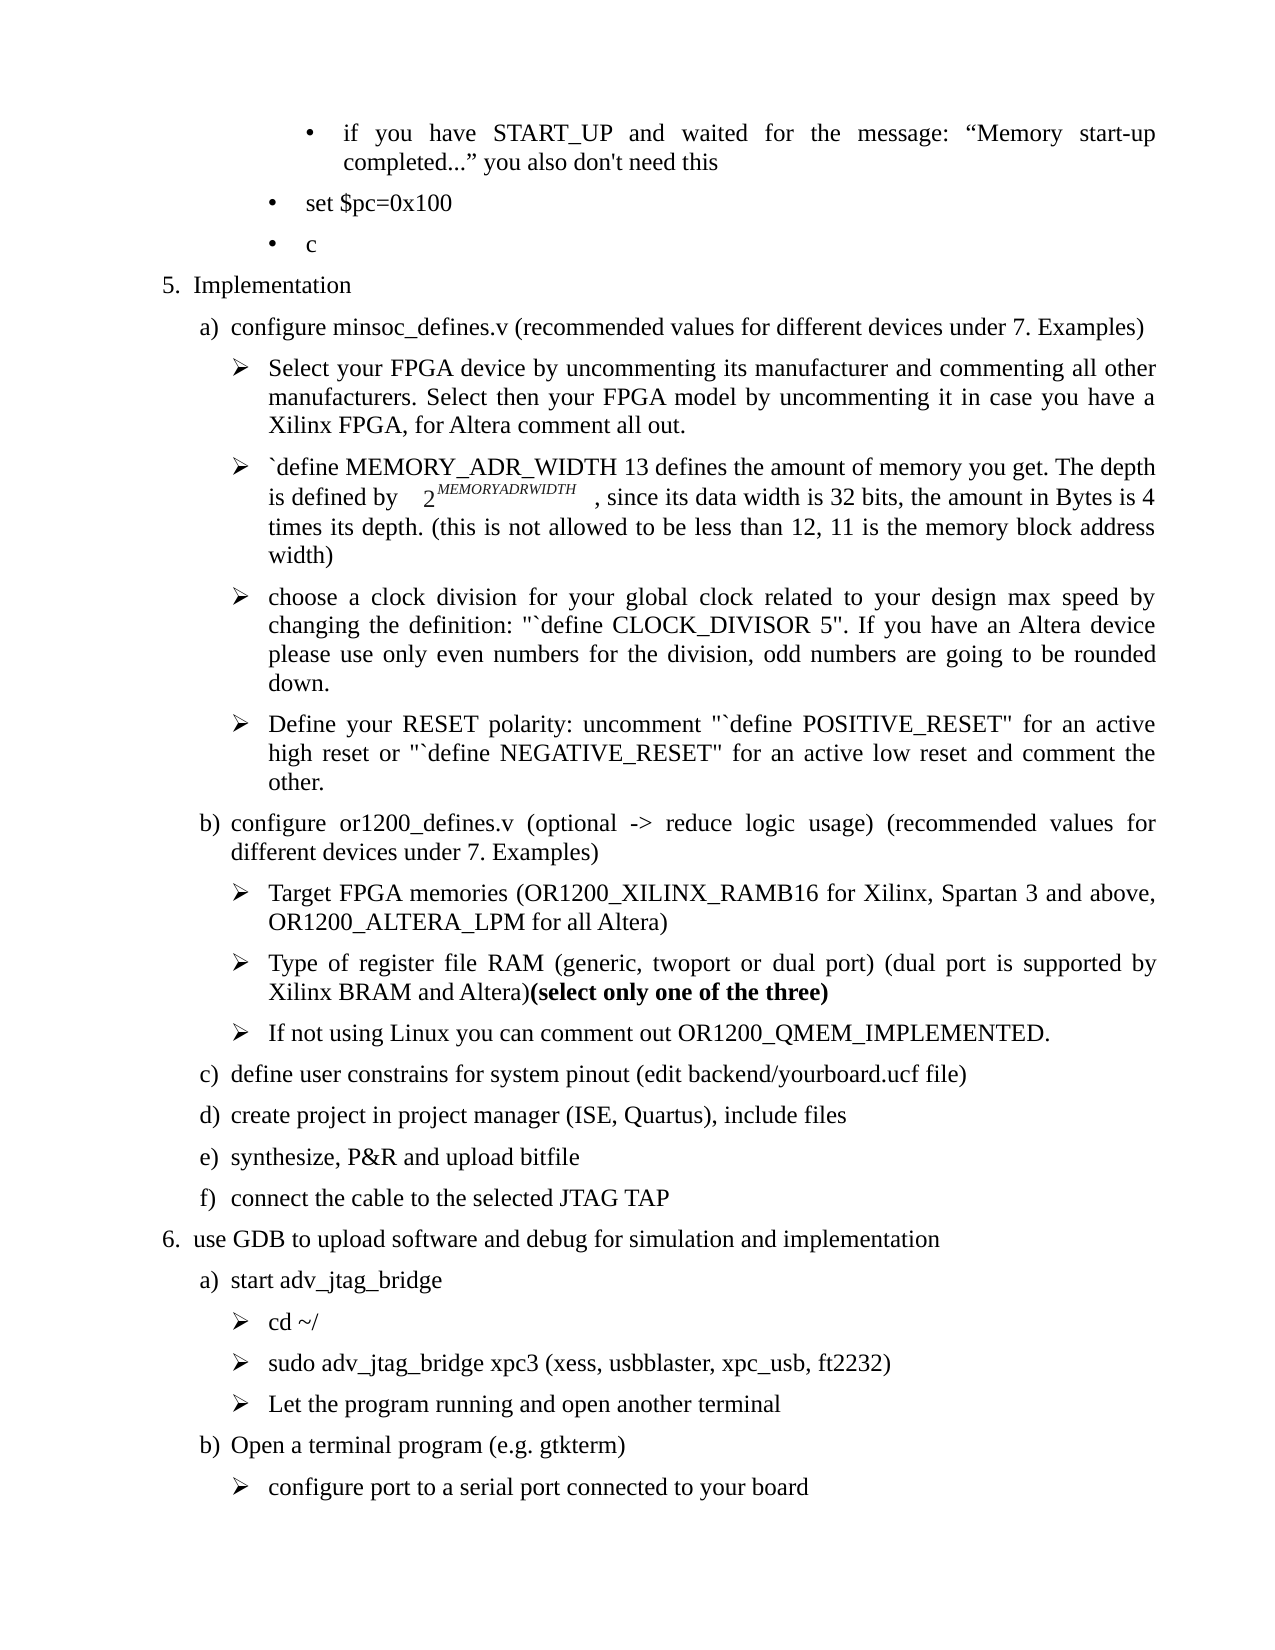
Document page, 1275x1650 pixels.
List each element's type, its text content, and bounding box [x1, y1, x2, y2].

list `define MEMORY_ADR_WIDTH 13 defines the amount of memory you get. The depth is defined by , since its data width is 32 bits, the amount in Bytes is 4 times its depth. (this is not allowed to be less than 12, 11 is the memory block address width) [231, 452, 1157, 569]
list cd ~/ [231, 1307, 1157, 1336]
list Target FPGA memories (OR1200_XILINX_RAMB16 for Xilinx, Spartan 3 and above, OR1200_ALTERA_LPM for all Altera) [231, 878, 1157, 936]
list create project in project manager (ISE, Quartus), include files [193, 1101, 1157, 1129]
list Select your FPGA device by uncommenting its manufacturer and commenting all other manufacturers. Select then your FPGA model by uncommenting it in case you have a Xilinx FPGA, for Altera comment all out. [231, 353, 1157, 439]
list configure or1200_defines.v (optional -> reduce logic usage) (recommended values for different devices under 7. Examples) [193, 808, 1157, 866]
list Type of register file RAM (generic, twoport or dual port) (dual port is supported by Xilinx BRAM and Altera)(select only one of the three) [231, 948, 1157, 1006]
list use GDB to upload software and debug for simulation and implementation [156, 1224, 1157, 1253]
list start adv_jtag_bridge [193, 1266, 1157, 1294]
list Define your RESET polarity: uncomment "`define POSITIVE_RESET" for an active high reset or "`define NEGATIVE_RESET" for an active low reset and comment the other. [231, 709, 1157, 796]
list synthesize, P&R and upload bitfile [193, 1142, 1157, 1171]
list Open a terminal program (e.g. gtkterm) [193, 1431, 1157, 1459]
list if you have START_UP and waited for the message: “Memory start-up completed...” you also don't need this [306, 118, 1157, 176]
list Let the program running and open another terminal [231, 1389, 1157, 1418]
list connect the cable to the selected JTAG TAP [193, 1183, 1157, 1212]
list If not using Linux you can comment out OR1200_QMEM_IMPLEMENTED. [231, 1018, 1157, 1047]
list Implementation [156, 271, 1157, 299]
list define user constrains for system pinout (edit backend/yourboard.ucf file) [193, 1059, 1157, 1088]
list c [268, 229, 1157, 258]
list configure minsoc_defines.v (recommended values for different devices under 7. Examples) [193, 312, 1157, 341]
list configure port to a serial port connected to your board [231, 1472, 1157, 1501]
list choose a clock division for your global clock related to your design max speed by changing the definition: "`define CLOCK_DIVISOR 5". If you have an Altera device please use only even numbers for the division, odd numbers are going to be rounded down. [231, 582, 1157, 697]
list sudo adv_jtag_bridge xpc3 (xess, usbblaster, xpc_usb, ft2232) [231, 1348, 1157, 1377]
list set $pc=0x100 [268, 188, 1157, 217]
